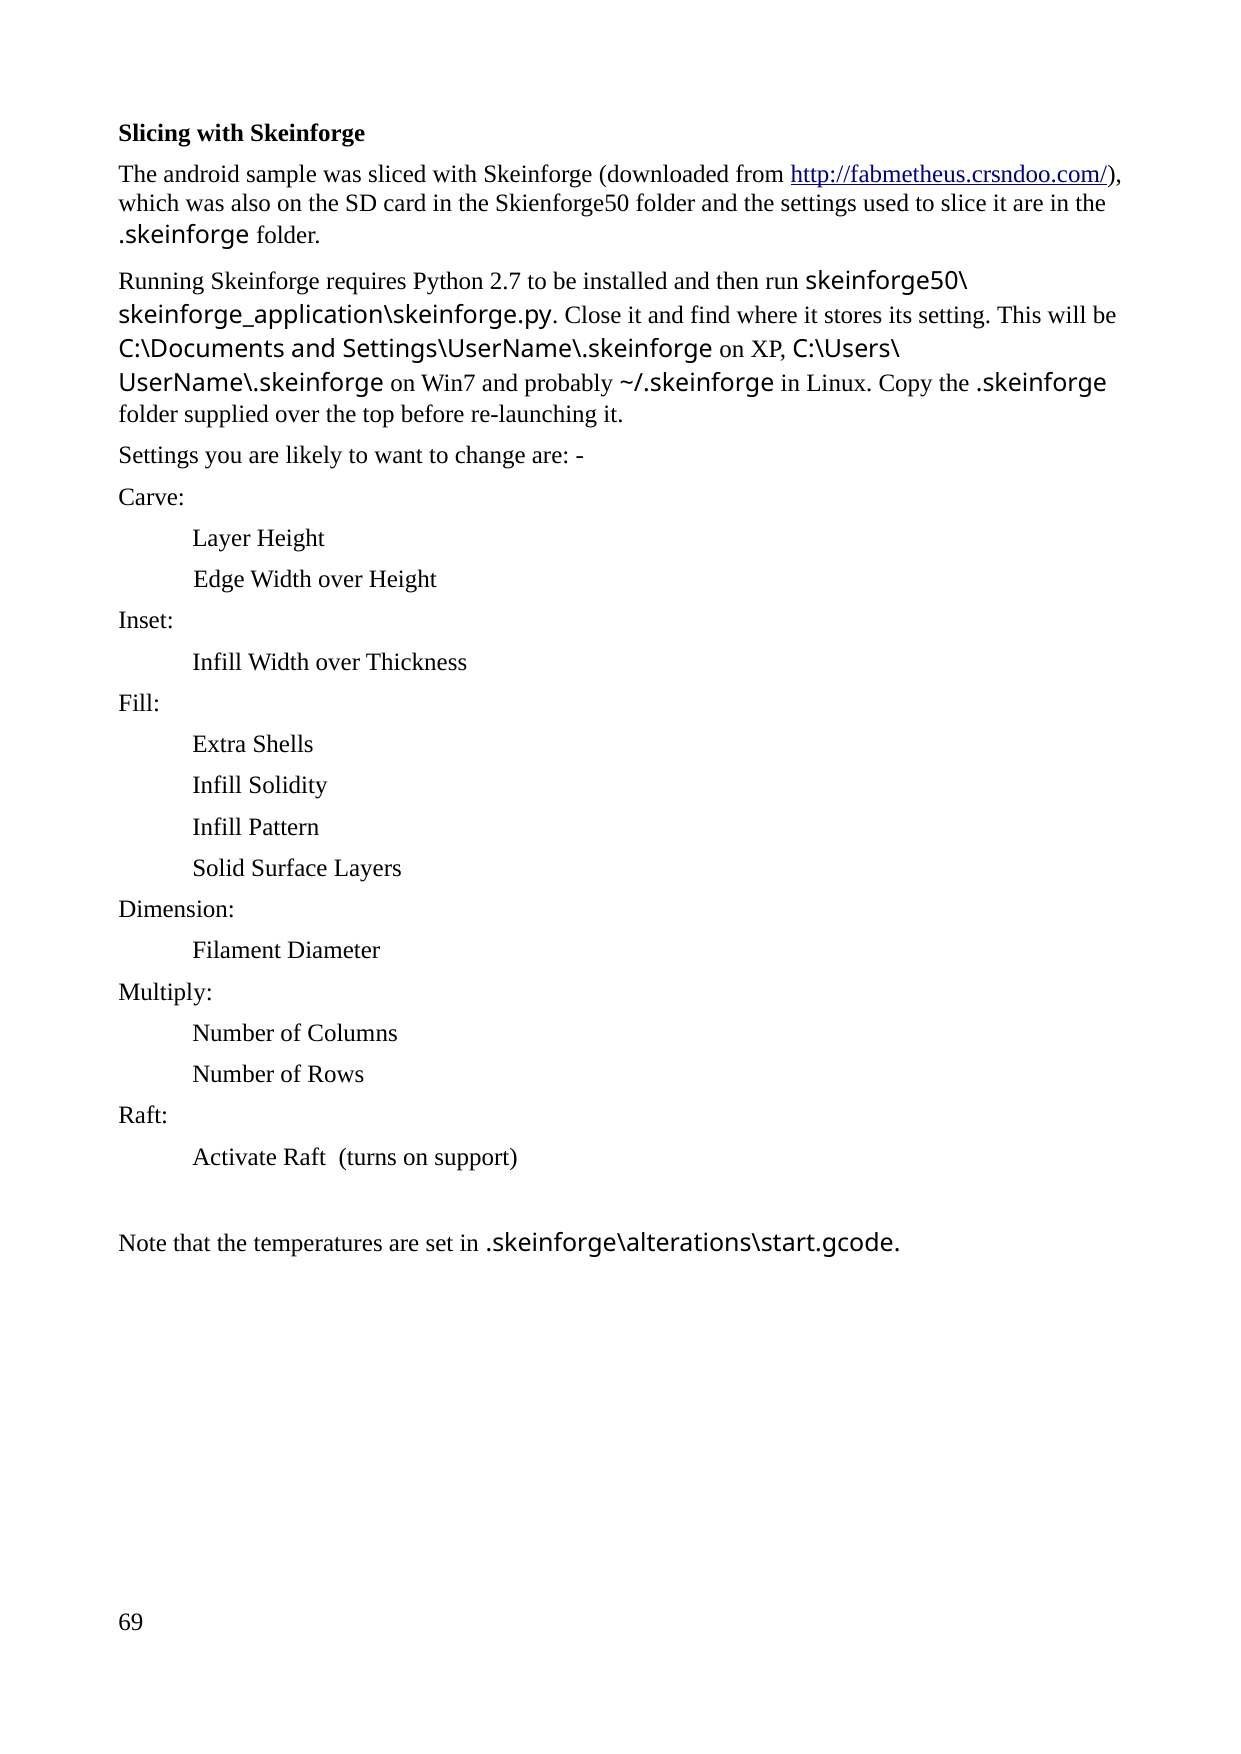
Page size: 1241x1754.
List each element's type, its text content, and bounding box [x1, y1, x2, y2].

text Note that the temperatures are set in .skeinforge\alterations\start.gcode. [118, 1224, 1122, 1258]
text Extra Shells [118, 729, 1122, 758]
text Number of Rows [118, 1059, 1122, 1088]
subtitle Slicing with Skeinforge [118, 118, 1122, 147]
text The android sample was sliced with Skeinforge (downloaded from http://fabmetheus.crsndoo.com/), which was also on the SD card in the Skienforge50 folder and the settings used to slice it are in the .skeinforge folder. [118, 159, 1122, 250]
text Fill: [118, 688, 1122, 717]
text Filament Diameter [118, 935, 1122, 964]
text Solid Surface Layers [118, 853, 1122, 882]
text Multiply: [118, 977, 1122, 1005]
text Edge Width over Height [118, 564, 1122, 593]
text Infill Solidity [118, 770, 1122, 799]
text Layer Height [118, 523, 1122, 552]
text Raft: [118, 1100, 1122, 1129]
text Inset: [118, 605, 1122, 634]
text Running Skeinforge requires Python 2.7 to be installed and then run skeinforge50\skeinforge_application\skeinforge.py. Close it and find where it stores its setting. This will be C:\Documents and Settings\UserName\.skeinforge on XP, C:\Users\UserName\.skeinforge on Win7 and probably ~/.skeinforge in Linux. Copy the .skeinforge folder supplied over the top before re-launching it. [118, 263, 1122, 428]
text Settings you are likely to want to change are: - [118, 440, 1122, 469]
text Carve: [118, 482, 1122, 510]
text Activate Raft (turns on support) [118, 1142, 1122, 1170]
text Dimension: [118, 894, 1122, 923]
text Number of Columns [118, 1018, 1122, 1047]
text Infill Width over Thickness [118, 647, 1122, 675]
text Infill Pattern [118, 812, 1122, 840]
